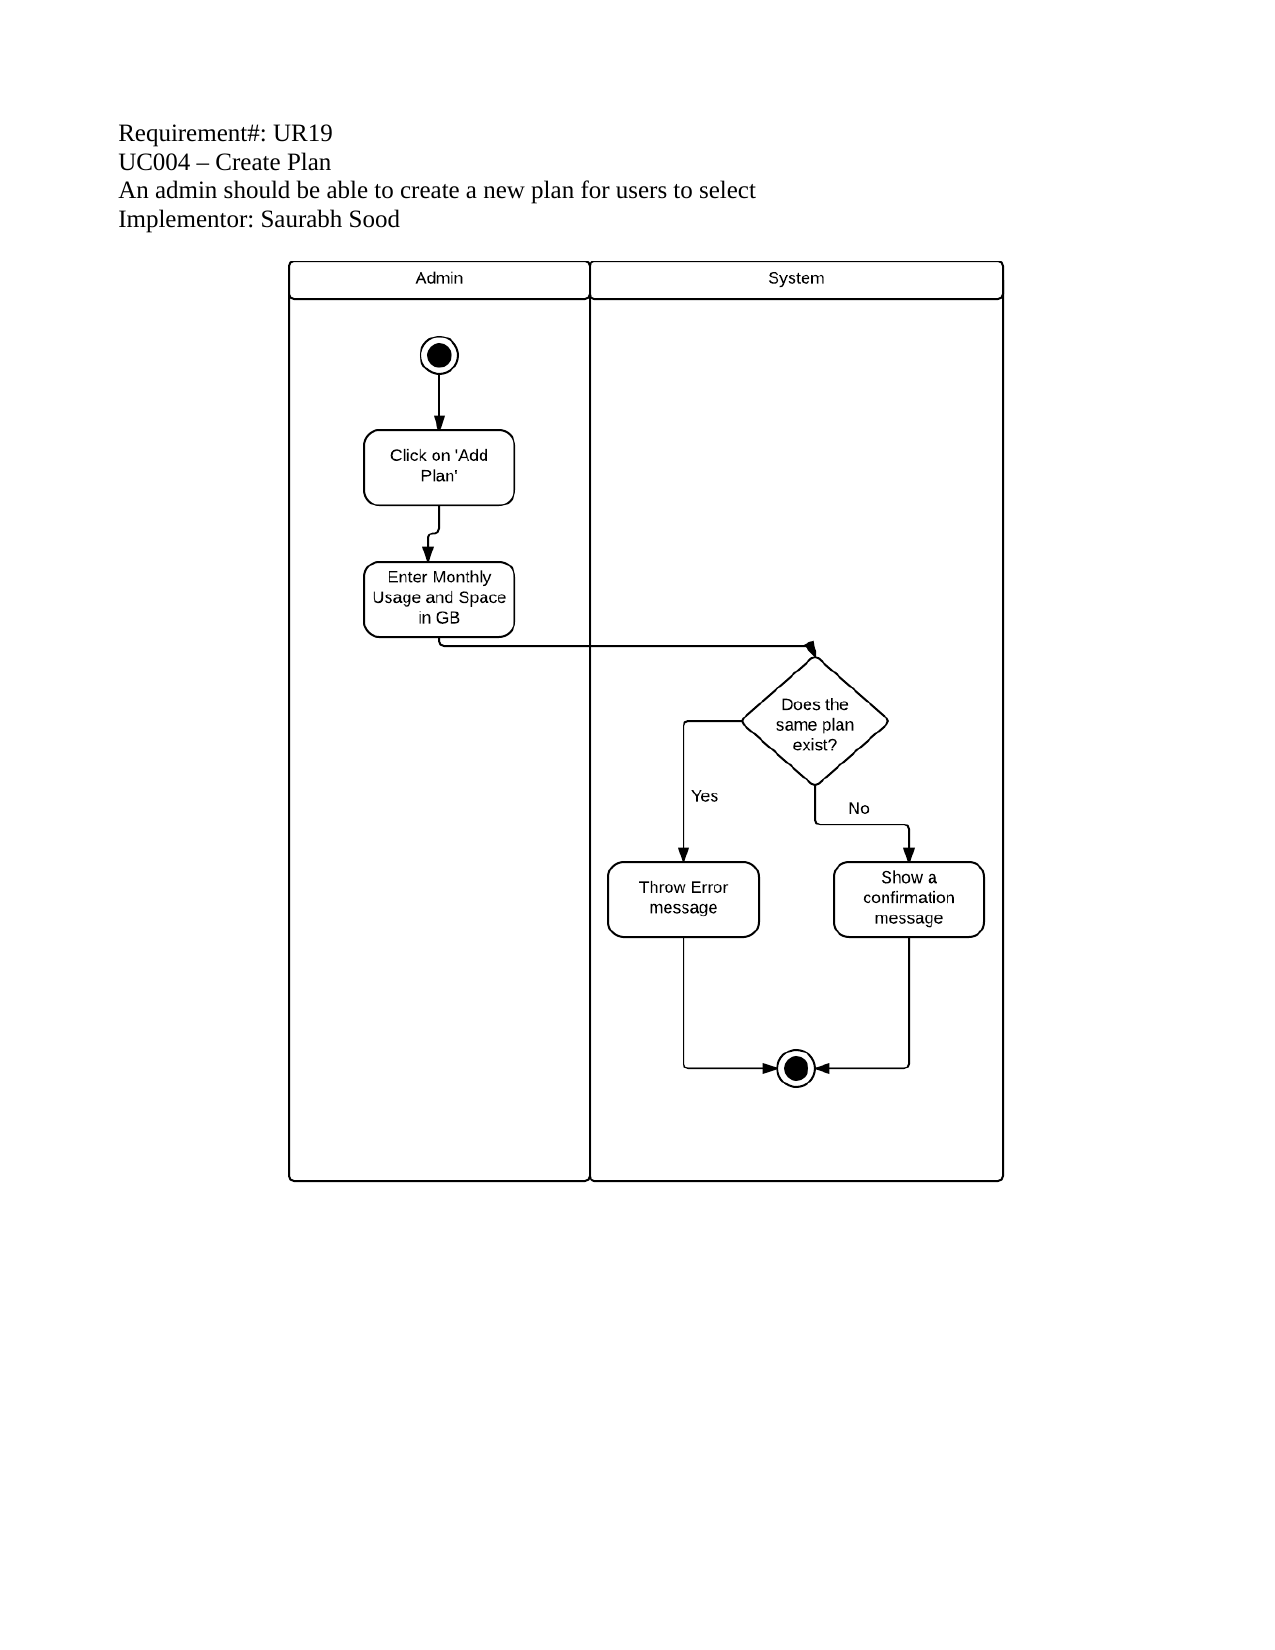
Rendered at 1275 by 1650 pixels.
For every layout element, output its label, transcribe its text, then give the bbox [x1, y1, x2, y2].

text Implementor: Saurabh Sood [118, 204, 1157, 233]
text Requirement#: UR19 [118, 118, 1157, 147]
text An admin should be able to create a new plan for users to select [118, 176, 1157, 204]
text UC004 – Create Plan [118, 147, 1157, 176]
picture [235, 261, 1040, 1220]
